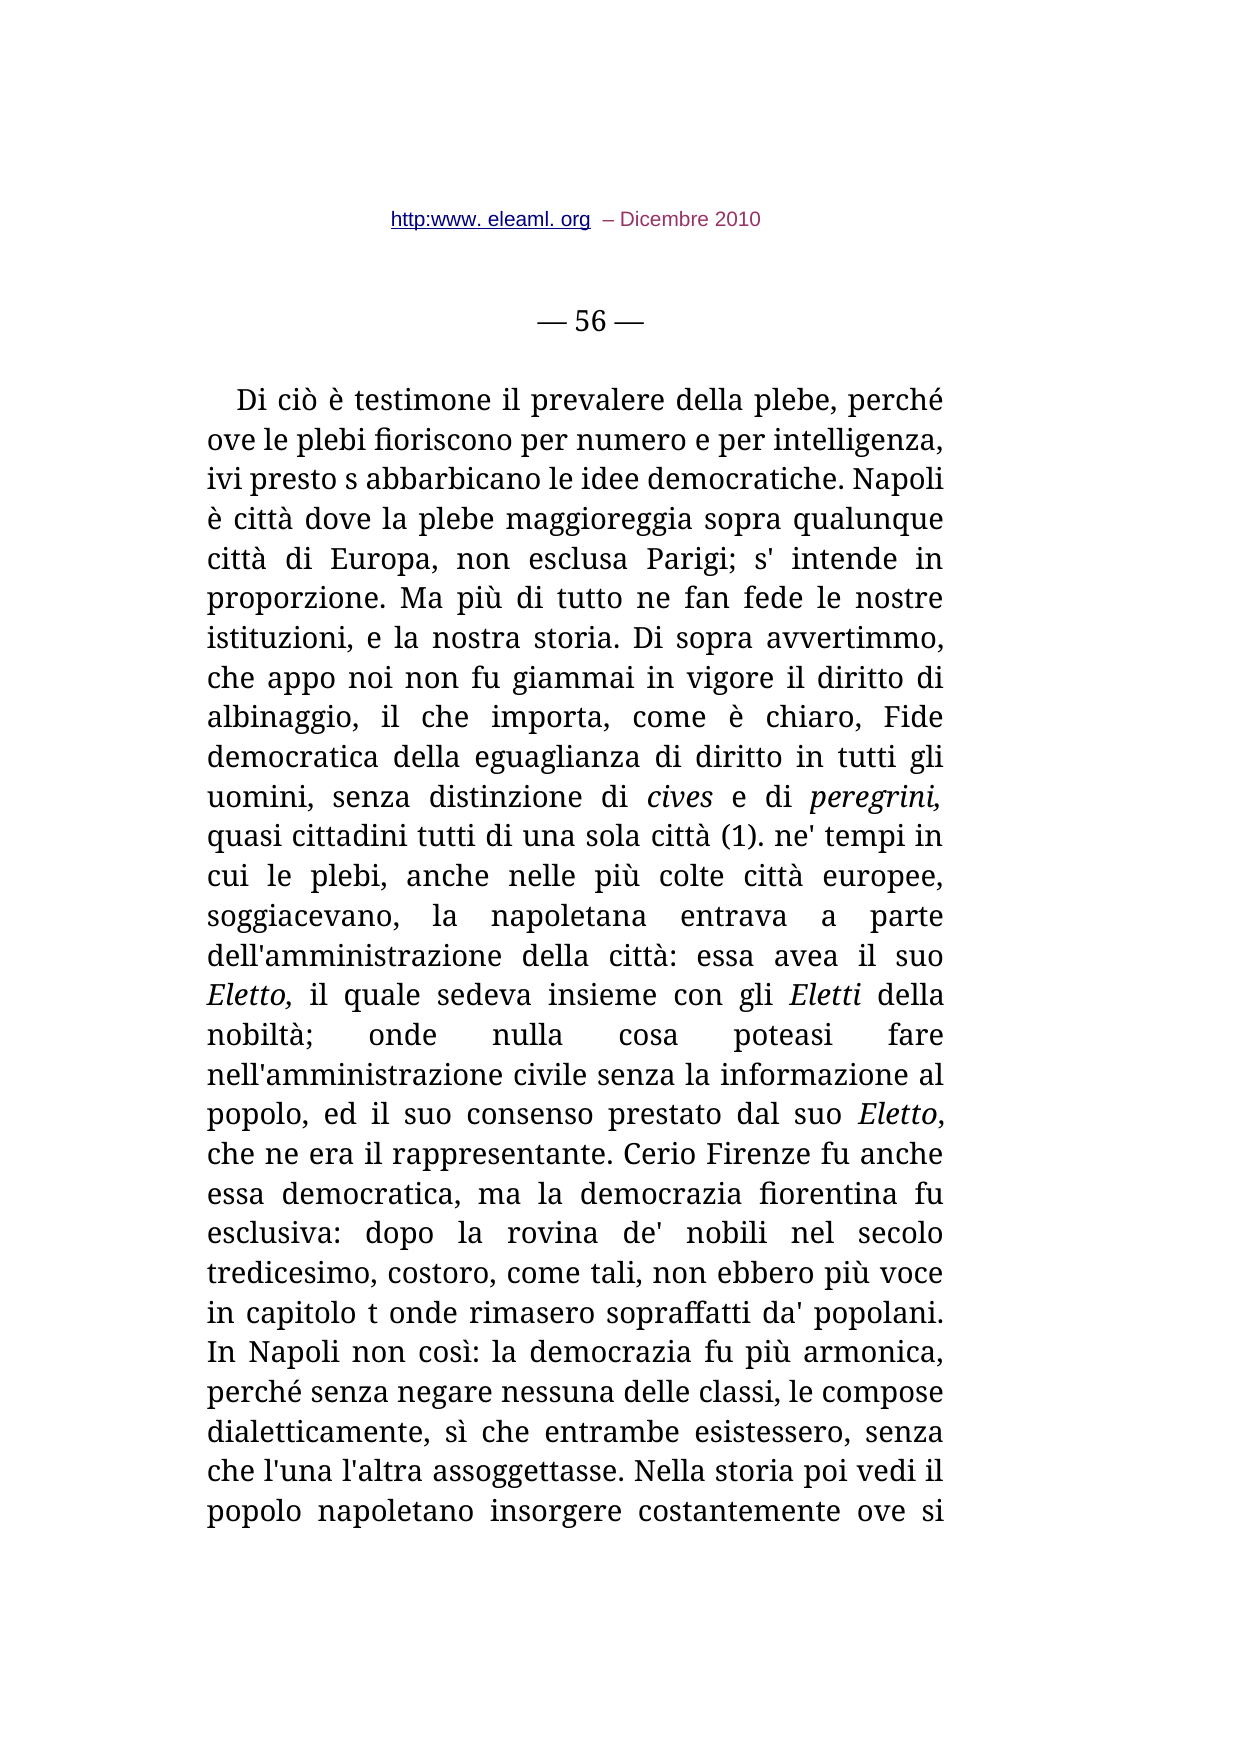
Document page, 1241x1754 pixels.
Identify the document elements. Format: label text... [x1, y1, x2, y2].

text Di ciò è testimone il prevalere della plebe, perché ove le plebi fioriscono per numero e per intelligenza, ivi presto s abbarbicano le idee democratiche. Napoli è città dove la plebe maggioreggia sopra qualunque città di Europa, non esclusa Parigi; s' intende in proporzione. Ma più di tutto ne fan fede le nostre istituzioni, e la nostra storia. Di sopra avvertimmo, che appo noi non fu giammai in vigore il diritto di albinaggio, il che importa, come è chiaro, Fide democratica della eguaglianza di diritto in tutti gli uomini, senza distinzione di cives e di peregrini, quasi cittadini tutti di una sola città (1). ne' tempi in cui le plebi, anche nelle più colte città europee, soggiacevano, la napoletana entrava a parte dell'amministrazione della città: essa avea il suo Eletto, il quale sedeva insieme con gli Eletti della nobiltà; onde nulla cosa poteasi fare nell'amministrazione civile senza la informazione al popolo, ed il suo consenso prestato dal suo Eletto, che ne era il rappresentante. Cerio Firenze fu anche essa democratica, ma la democrazia fiorentina fu esclusiva: dopo la rovina de' nobili nel secolo tredicesimo, costoro, come tali, non ebbero più voce in capitolo t onde rimasero sopraffatti da' popolani. In Napoli non così: la democrazia fu più armonica, perché senza negare nessuna delle classi, le compose dialetticamente, sì che entrambe esistessero, senza che l'una l'altra assoggettasse. Nella storia poi vedi il popolo napoletano insorgere costantemente ove si [207, 379, 945, 1530]
text — 56 — [207, 300, 945, 339]
